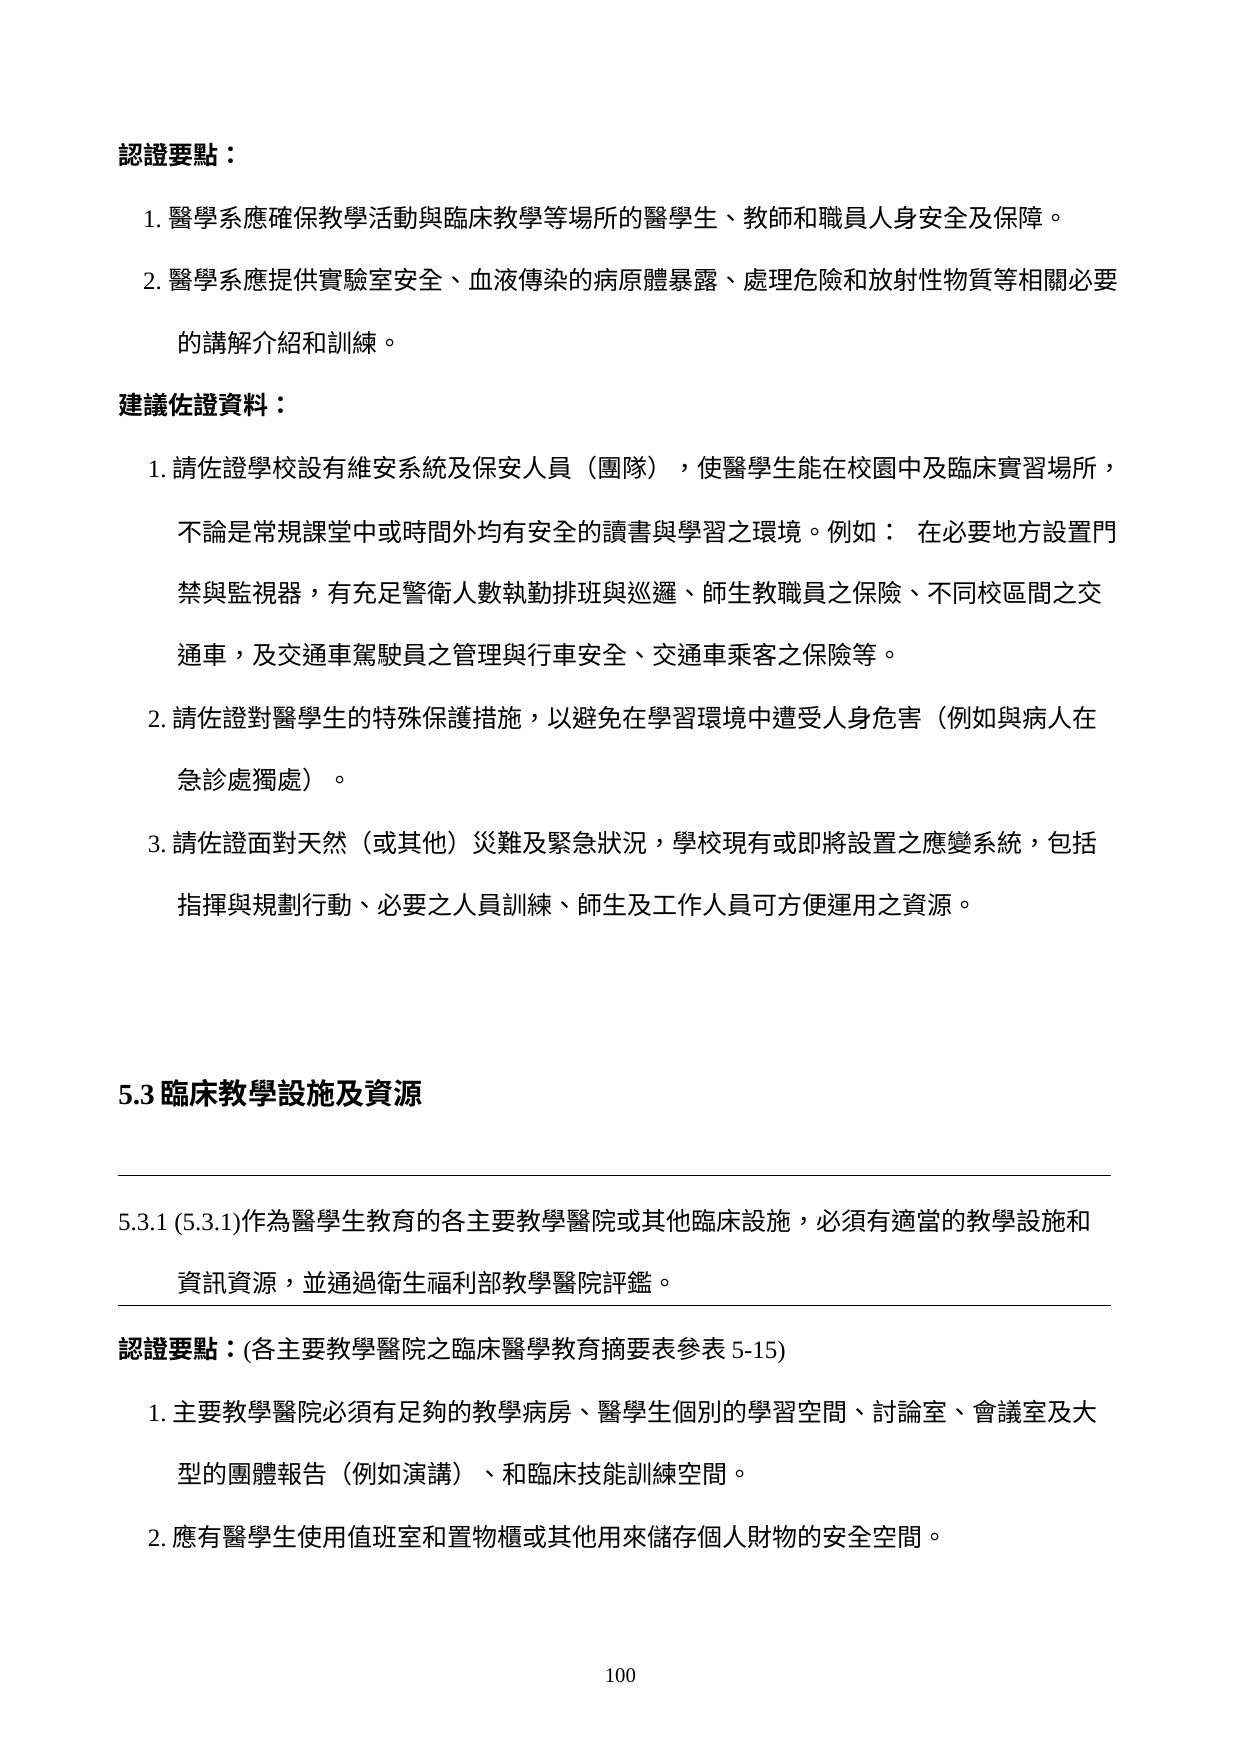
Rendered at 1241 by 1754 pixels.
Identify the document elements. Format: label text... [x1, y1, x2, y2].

list 主要教學醫院必須有足夠的教學病房、醫學生個別的學習空間、討論室、會議室及大型的團體報告（例如演講）、和臨床技能訓練空間。 [148, 1368, 1122, 1493]
text 認證要點：(各主要教學醫院之臨床醫學教育摘要表參表5-15) [118, 1306, 1122, 1368]
list 請佐證對醫學生的特殊保護措施，以避免在學習環境中遭受人身危害（例如與病人在急診處獨處）。 [148, 675, 1122, 800]
text 5.3.1 (5.3.1)作為醫學生教育的各主要教學醫院或其他臨床設施，必須有適當的教學設施和資訊資源，並通過衛生福利部教學醫院評鑑。 [118, 1176, 1111, 1305]
list 請佐證學校設有維安系統及保安人員（團隊），使醫學生能在校園中及臨床實習場所，不論是常規課堂中或時間外均有安全的讀書與學習之環境。例如： 在必要地方設置門禁與監視器，有充足警衛人數執勤排班與巡邏、師生教職員之保險、不同校區間之交通車，及交通車駕駛員之管理與行車安全、交通車乘客之保險等。 [148, 425, 1122, 675]
list 應有醫學生使用值班室和置物櫃或其他用來儲存個人財物的安全空間。 [148, 1493, 1122, 1556]
list 醫學系應確保教學活動與臨床教學等場所的醫學生、教師和職員人身安全及保障。 [143, 175, 1122, 237]
list 請佐證面對天然（或其他）災難及緊急狀況，學校現有或即將設置之應變系統，包括指揮與規劃行動、必要之人員訓練、師生及工作人員可方便運用之資源。 [148, 800, 1117, 925]
subtitle 5.3臨床教學設施及資源 [118, 1050, 1122, 1112]
text 認證要點： [118, 112, 1122, 175]
text 建議佐證資料： [118, 362, 1122, 425]
list 醫學系應提供實驗室安全、血液傳染的病原體暴露、處理危險和放射性物質等相關必要的講解介紹和訓練。 [143, 237, 1122, 362]
